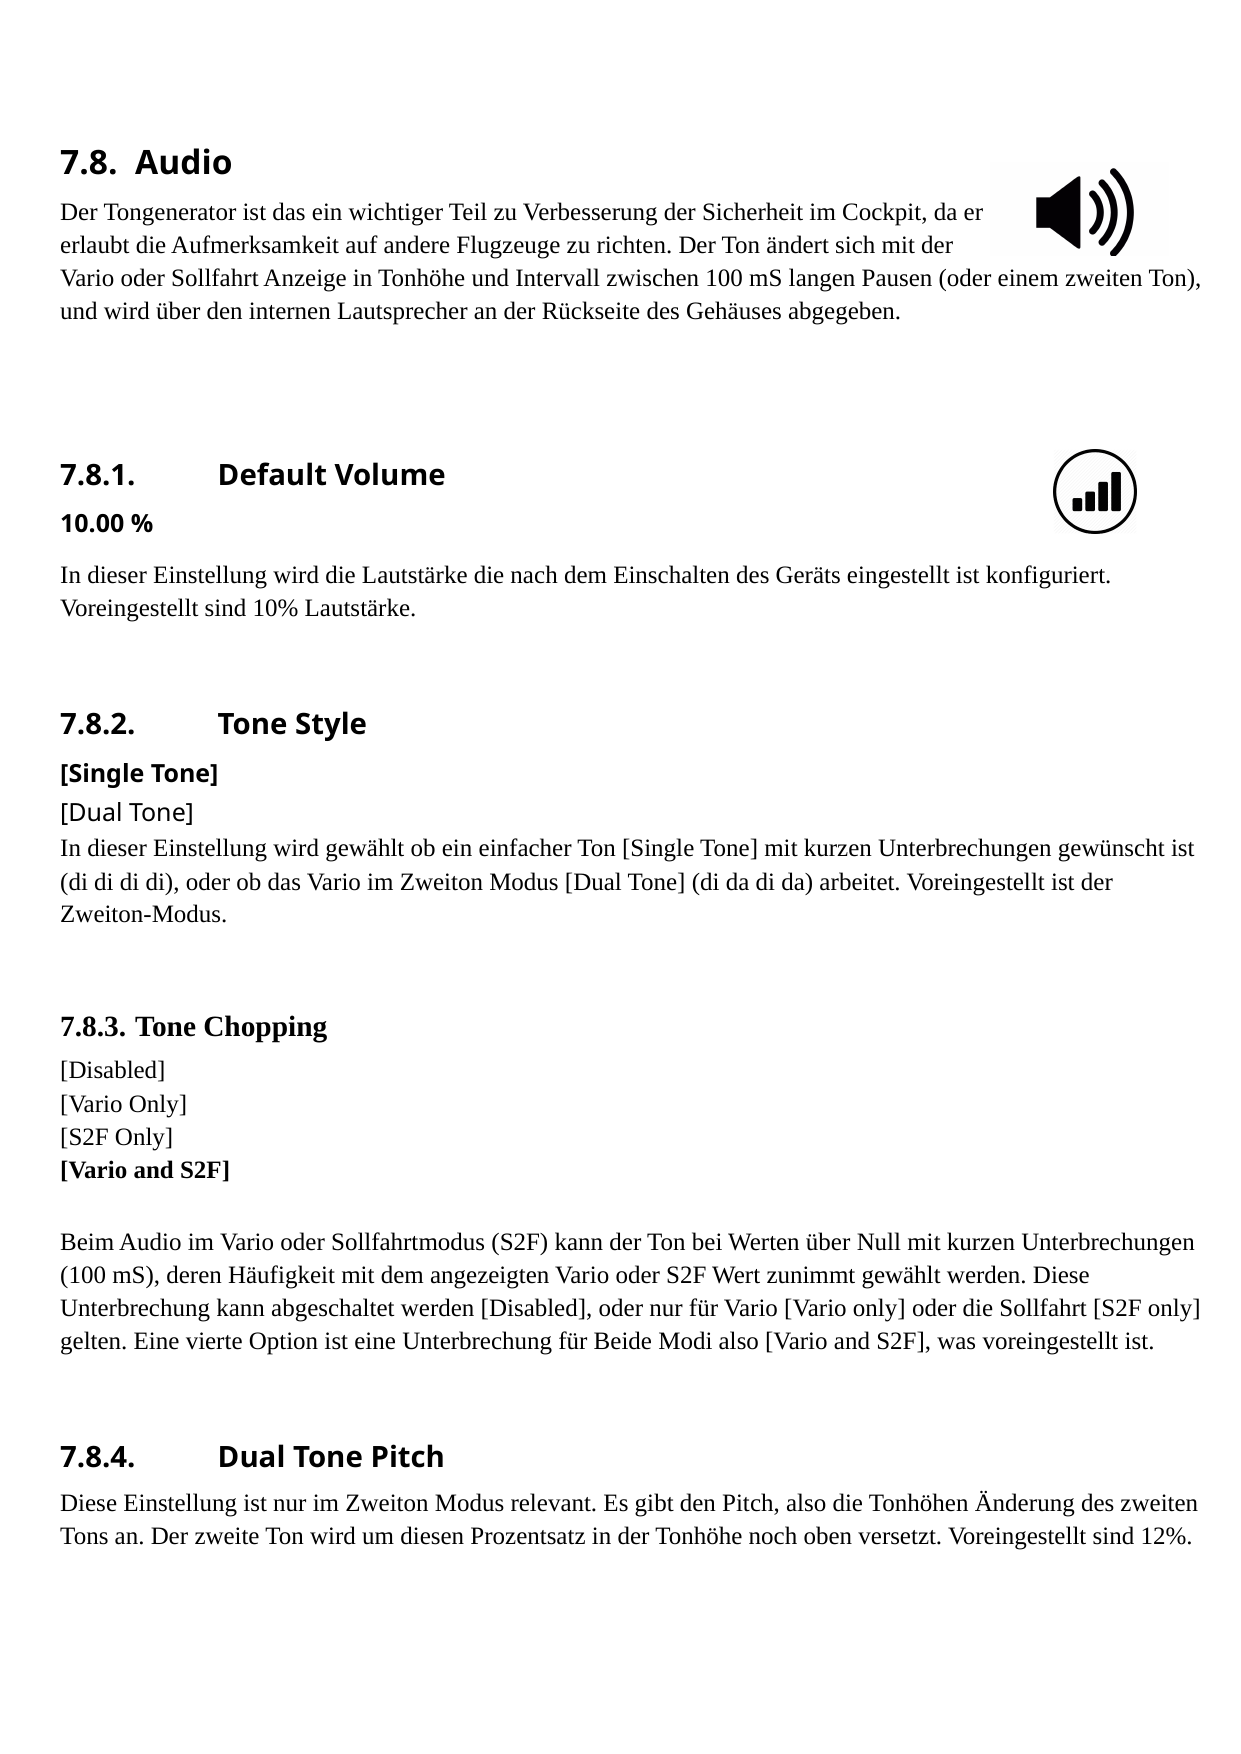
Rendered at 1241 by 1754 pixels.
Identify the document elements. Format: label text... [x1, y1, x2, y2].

text 10.00 % [60, 506, 1207, 540]
text [Disabled] [60, 1056, 1207, 1084]
text Der Tongenerator ist das ein wichtiger Teil zu Verbesserung der Sicherheit im Cockpit, da er erlaubt die Aufmerksamkeit auf andere Flugzeuge zu richten. Der Ton ändert sich mit der Vario oder Sollfahrt Anzeige in Tonhöhe und Intervall zwischen 100 mS langen Pausen (oder einem zweiten Ton), und wird über den internen Lautsprecher an der Rückseite des Gehäuses abgegeben. [60, 197, 1207, 325]
subtitle Tone Style [60, 703, 1207, 743]
text [Dual Tone] [60, 794, 1207, 828]
subtitle Dual Tone Pitch [60, 1436, 1207, 1476]
text [Single Tone] [60, 755, 1207, 789]
text Beim Audio im Vario oder Sollfahrtmodus (S2F) kann der Ton bei Werten über Null mit kurzen Unterbrechungen (100 mS), deren Häufigkeit mit dem angezeigten Vario oder S2F Wert zunimmt gewählt werden. Diese Unterbrechung kann abgeschaltet werden [Disabled], oder nur für Vario [Vario only] oder die Sollfahrt [S2F only] gelten. Eine vierte Option ist eine Unterbrechung für Beide Modi also [Vario and S2F], was voreingestellt ist. [60, 1227, 1207, 1355]
text Diese Einstellung ist nur im Zweiton Modus relevant. Es gibt den Pitch, also die Tonhöhen Änderung des zweiten Tons an. Der zweite Ton wird um diesen Prozentsatz in der Tonhöhe noch oben versetzt. Voreingestellt sind 12%. [60, 1488, 1207, 1550]
picture [1053, 449, 1137, 534]
subtitle Tone Chopping [60, 1009, 1207, 1043]
text In dieser Einstellung wird gewählt ob ein einfacher Ton [Single Tone] mit kurzen Unterbrechungen gewünscht ist (di di di di), oder ob das Vario im Zweiton Modus [Dual Tone] (di da di da) arbeitet. Voreingestellt ist der Zweiton-Modus. [60, 833, 1207, 928]
text [S2F Only] [60, 1122, 1207, 1150]
text In dieser Einstellung wird die Lautstärke die nach dem Einschalten des Geräts eingestellt ist konfiguriert. Voreingestellt sind 10% Lautstärke. [60, 560, 1207, 622]
subtitle [1137, 454, 1207, 494]
text [Vario Only] [60, 1089, 1207, 1117]
subtitle Default Volume [60, 454, 1053, 494]
subtitle Audio [60, 139, 1207, 185]
picture [989, 162, 1169, 256]
text [Vario and S2F] [60, 1155, 1207, 1183]
